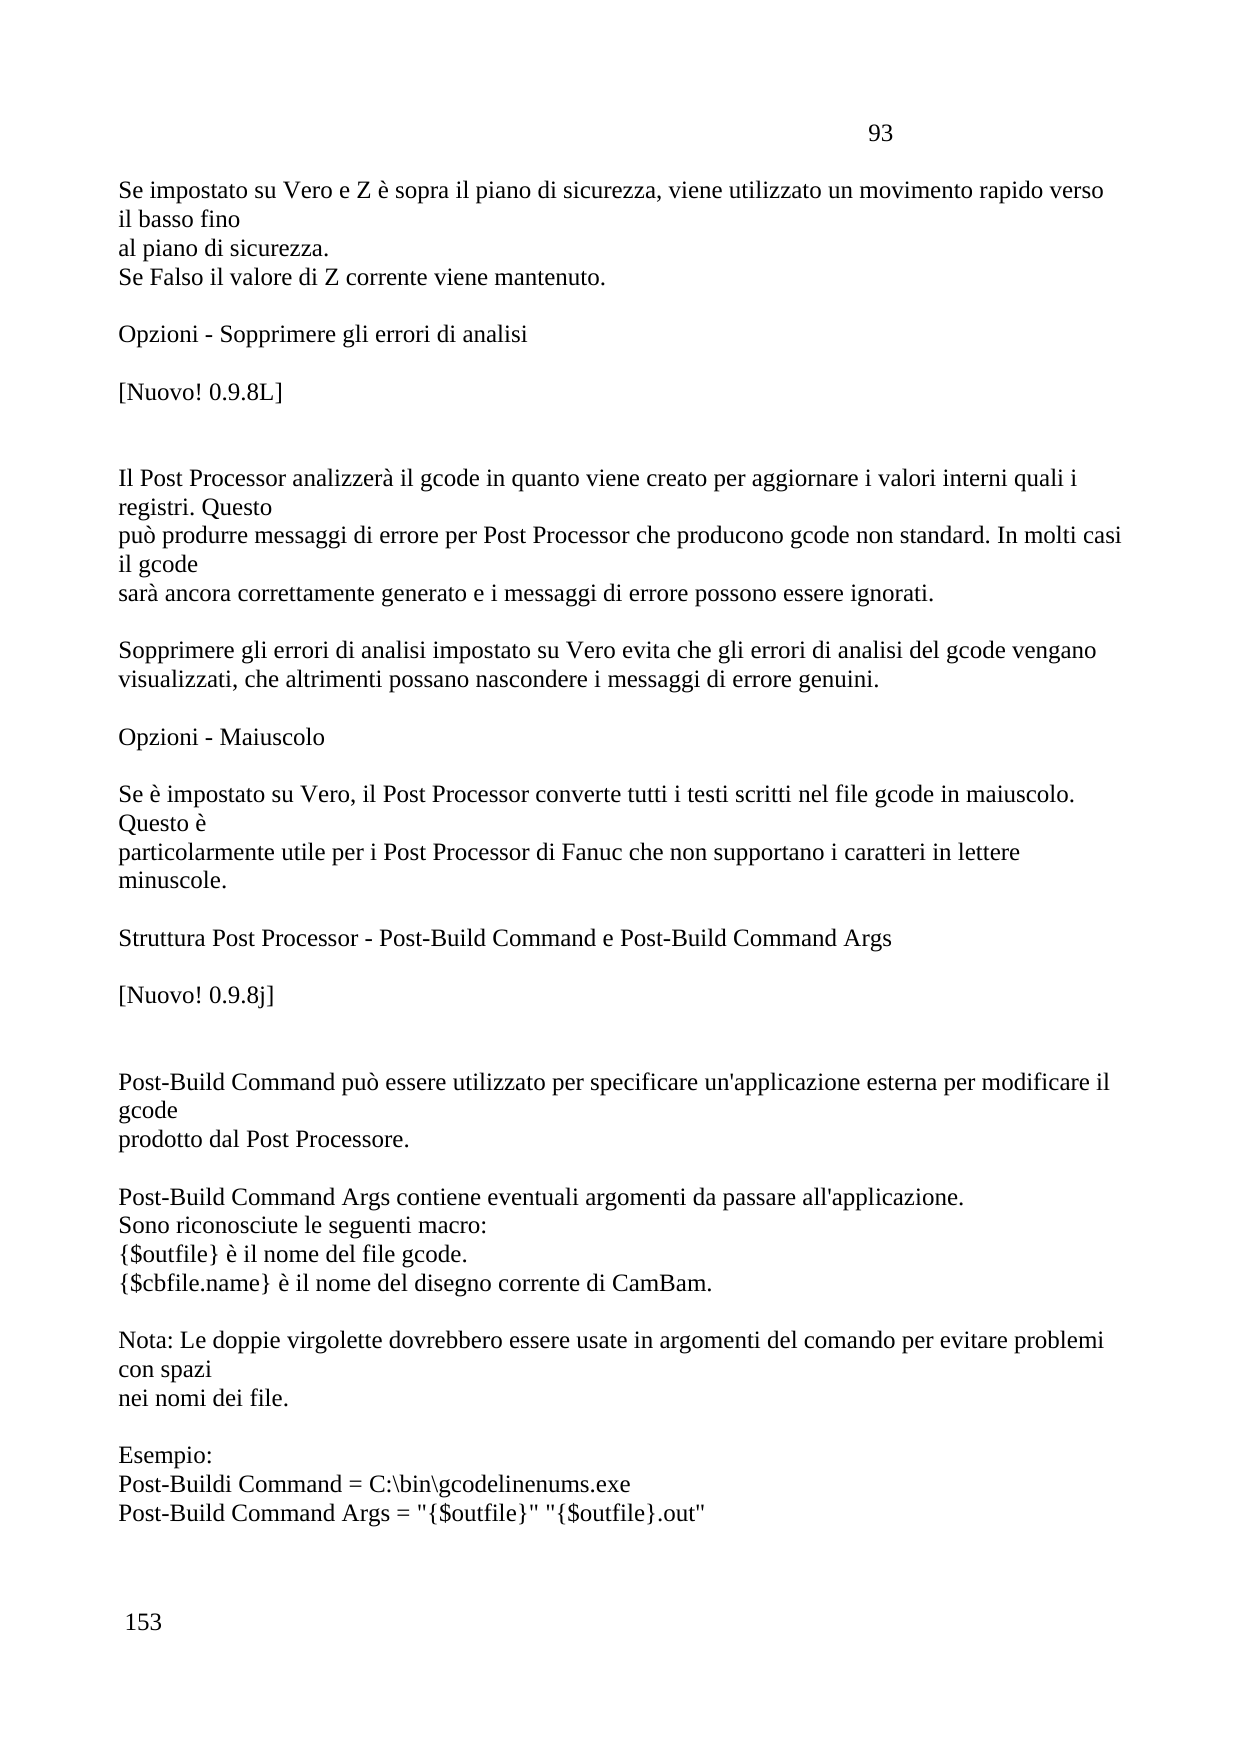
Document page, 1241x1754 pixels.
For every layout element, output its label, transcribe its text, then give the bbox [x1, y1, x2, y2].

text al piano di sicurezza. [118, 233, 1122, 262]
text Se Falso il valore di Z corrente viene mantenuto. [118, 262, 1122, 291]
text Post-Build Command Args = "{$outfile}" "{$outfile}.out" [118, 1498, 1122, 1527]
text può produrre messaggi di errore per Post Processor che producono gcode non standard. In molti casi il gcode [118, 521, 1122, 578]
text Il Post Processor analizzerà il gcode in quanto viene creato per aggiornare i valori interni quali i registri. Questo [118, 463, 1122, 521]
text 93 [118, 118, 1122, 147]
text Struttura Post Processor - Post-Build Command e Post-Build Command Args [118, 923, 1122, 952]
text {$cbfile.name} è il nome del disegno corrente di CamBam. [118, 1268, 1122, 1297]
text Esempio: [118, 1441, 1122, 1469]
text [Nuovo! 0.9.8L] [118, 377, 1122, 406]
text Opzioni - Sopprimere gli errori di analisi [118, 319, 1122, 348]
text Se è impostato su Vero, il Post Processor converte tutti i testi scritti nel file gcode in maiuscolo. Questo è [118, 779, 1122, 837]
text {$outfile} è il nome del file gcode. [118, 1239, 1122, 1268]
text visualizzati, che altrimenti possano nascondere i messaggi di errore genuini. [118, 664, 1122, 693]
text Post-Build Command Args contiene eventuali argomenti da passare all'applicazione. [118, 1182, 1122, 1211]
text sarà ancora correttamente generato e i messaggi di errore possono essere ignorati. [118, 578, 1122, 607]
text [Nuovo! 0.9.8j] [118, 981, 1122, 1009]
text Post-Build Command può essere utilizzato per specificare un'applicazione esterna per modificare il gcode [118, 1067, 1122, 1124]
text Sono riconosciute le seguenti macro: [118, 1211, 1122, 1239]
text prodotto dal Post Processore. [118, 1124, 1122, 1153]
text nei nomi dei file. [118, 1383, 1122, 1412]
text Se impostato su Vero e Z è sopra il piano di sicurezza, viene utilizzato un movimento rapido verso il basso fino [118, 176, 1122, 233]
text particolarmente utile per i Post Processor di Fanuc che non supportano i caratteri in lettere minuscole. [118, 837, 1122, 894]
text Opzioni - Maiuscolo [118, 722, 1122, 751]
text Nota: Le doppie virgolette dovrebbero essere usate in argomenti del comando per evitare problemi con spazi [118, 1326, 1122, 1383]
text Post-Buildi Command = C:\bin\gcodelinenums.exe [118, 1469, 1122, 1498]
text Sopprimere gli errori di analisi impostato su Vero evita che gli errori di analisi del gcode vengano [118, 636, 1122, 664]
